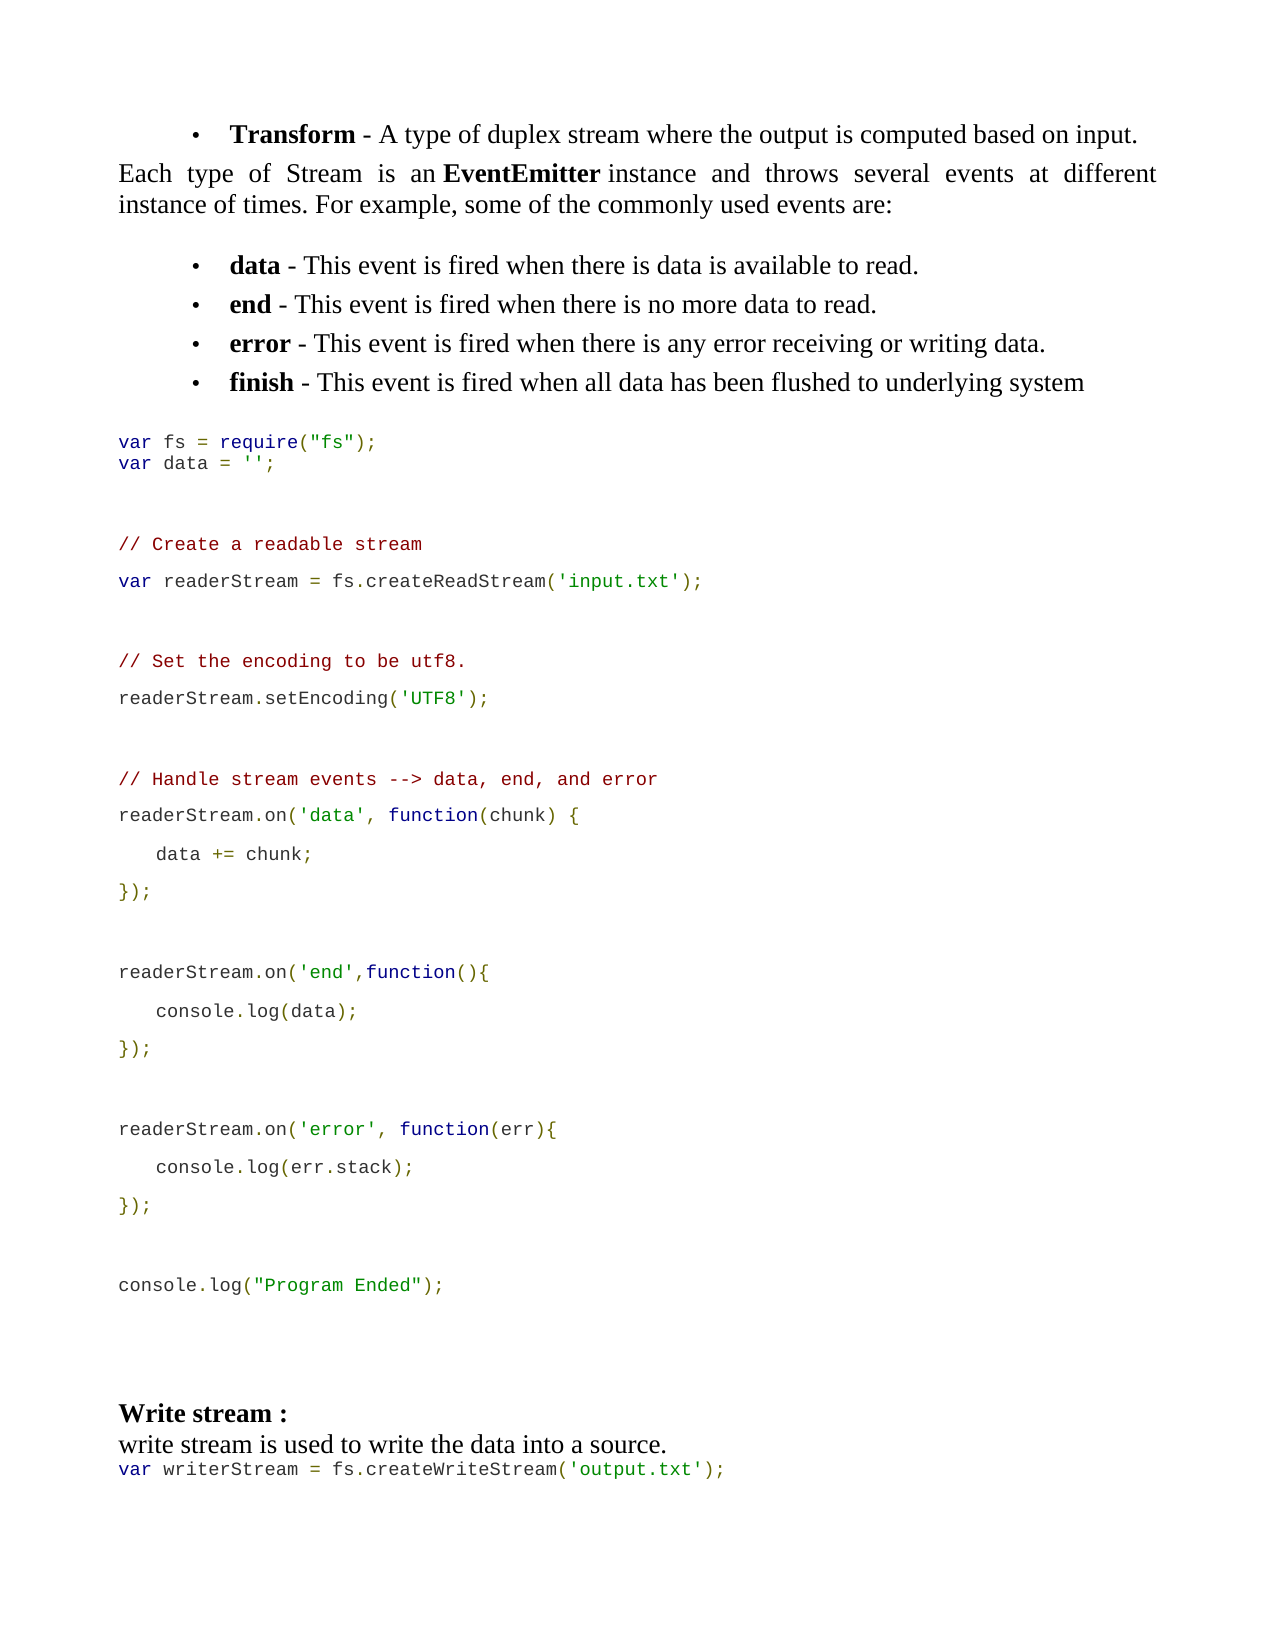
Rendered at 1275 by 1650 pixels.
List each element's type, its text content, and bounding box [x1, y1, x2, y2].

text // Handle stream events --> data, end, and error [118, 769, 1157, 791]
text var fs = require("fs"); [118, 433, 1157, 454]
text Write stream : [118, 1397, 1157, 1428]
list end - This event is fired when there is no more data to read. [154, 288, 1157, 319]
text console.log(data); [118, 1000, 1157, 1023]
text write stream is used to write the data into a source. [118, 1428, 1157, 1459]
text }); [118, 1039, 1157, 1060]
text console.log(err.stack); [118, 1156, 1157, 1180]
text var writerStream = fs.createWriteStream('output.txt'); [118, 1459, 1157, 1481]
list finish - This event is fired when all data has been flushed to underlying system [154, 366, 1157, 397]
list data - This event is fired when there is data is available to read. [154, 249, 1157, 280]
text }); [118, 1196, 1157, 1217]
text }); [118, 882, 1157, 903]
text // Set the encoding to be utf8. [118, 652, 1157, 673]
text var data = ''; [118, 454, 1157, 475]
text Each type of Stream is an EventEmitter instance and throws several events at different instance of times. For example, some of the commonly used events are: [118, 157, 1157, 219]
text console.log("Program Ended"); [118, 1276, 1157, 1297]
text readerStream.setEncoding('UTF8'); [118, 689, 1157, 710]
text data += chunk; [118, 843, 1157, 867]
text readerStream.on('error', function(err){ [118, 1119, 1157, 1141]
text readerStream.on('data', function(chunk) { [118, 806, 1157, 827]
text // Create a readable stream [118, 534, 1157, 556]
text var readerStream = fs.createReadStream('input.txt'); [118, 571, 1157, 593]
text readerStream.on('end',function(){ [118, 963, 1157, 984]
list Transform - A type of duplex stream where the output is computed based on input. [154, 118, 1157, 149]
list error - This event is fired when there is any error receiving or writing data. [154, 327, 1157, 358]
